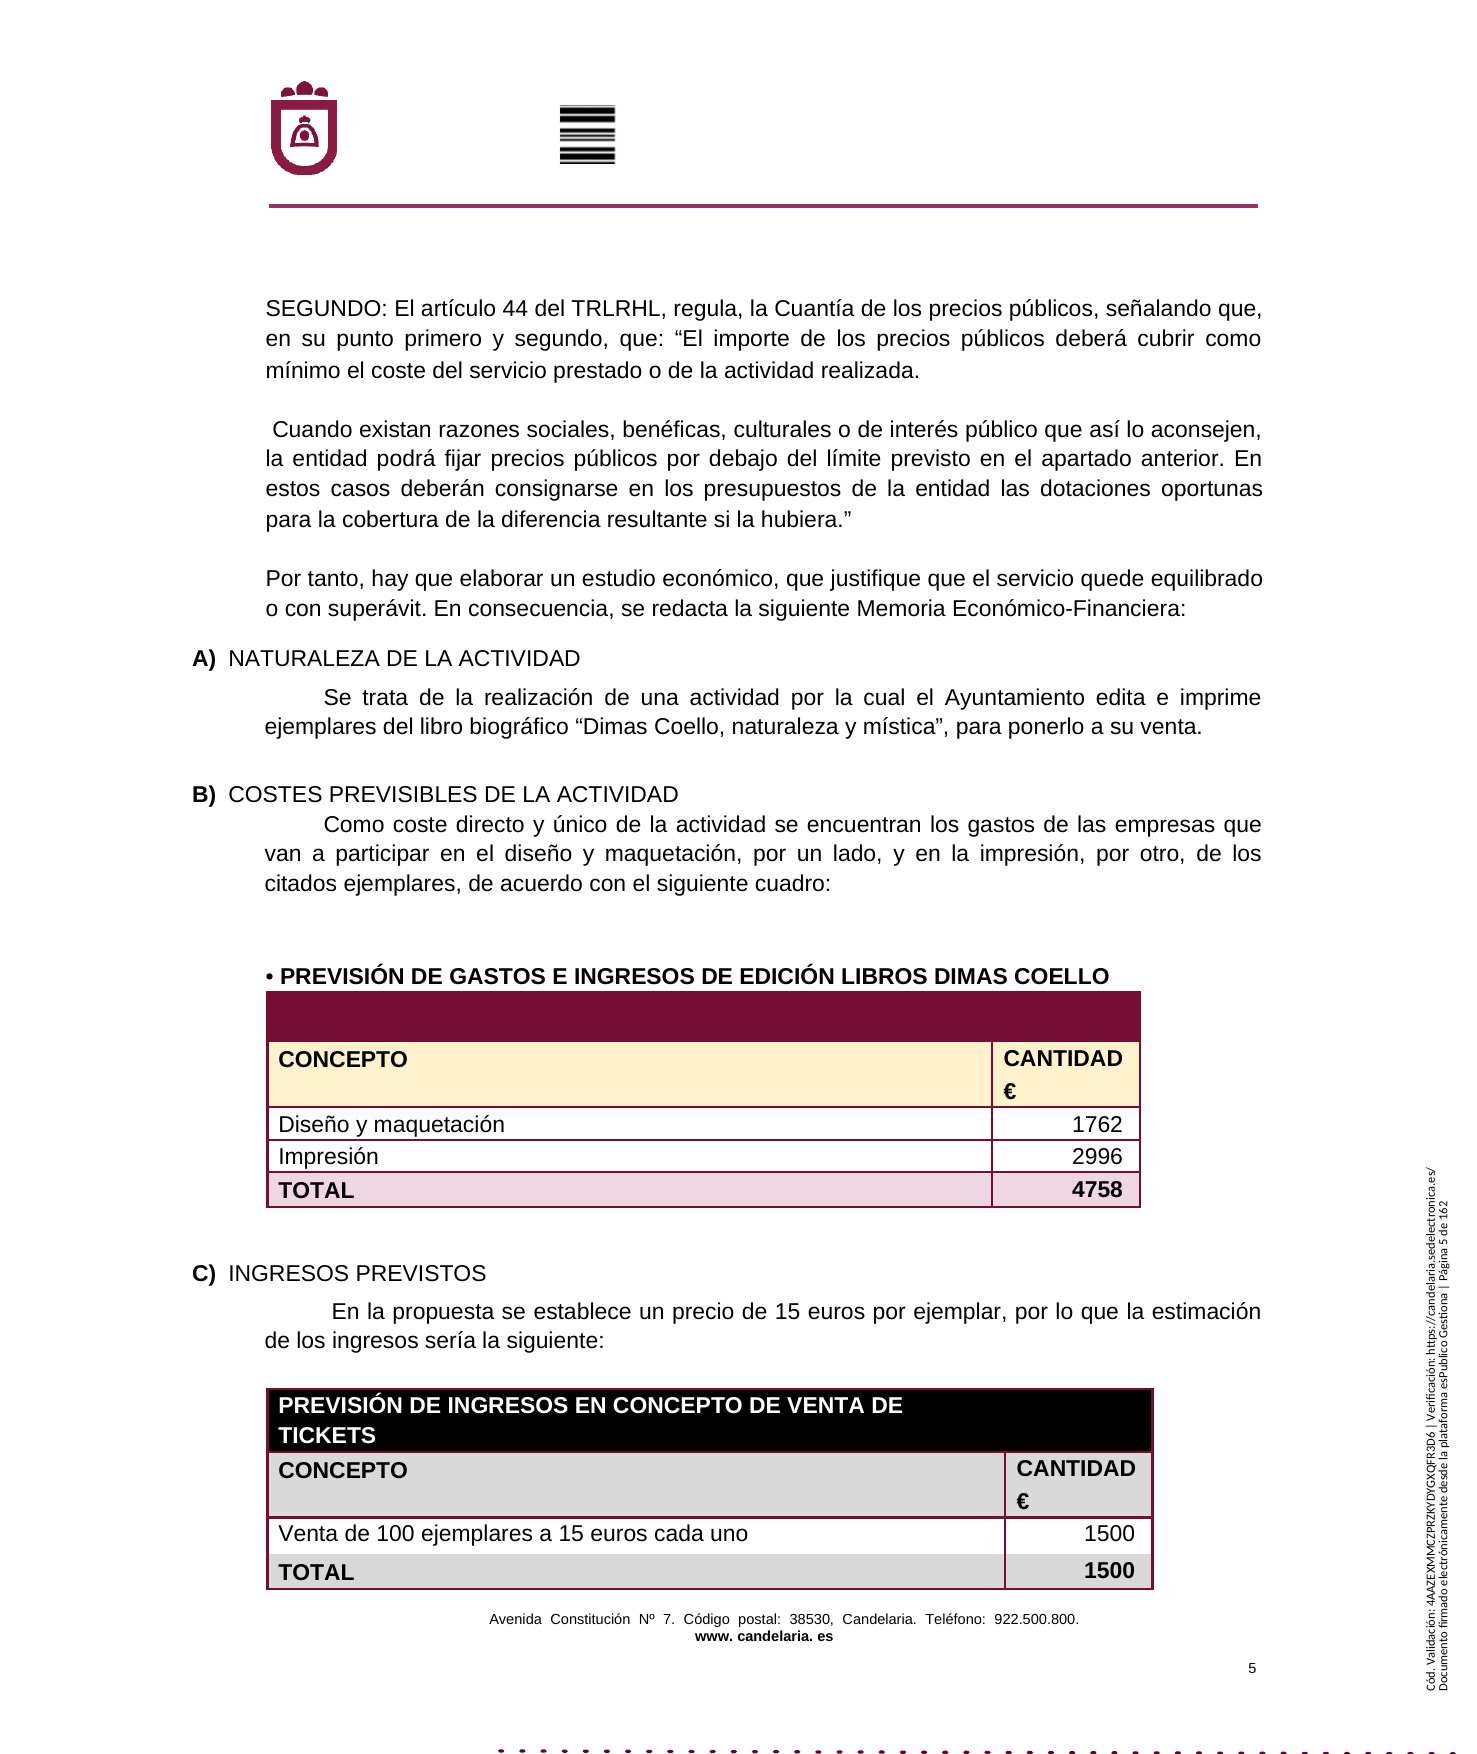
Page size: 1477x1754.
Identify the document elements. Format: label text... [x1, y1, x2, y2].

table_cell Diseño y maquetación [269, 1108, 991, 1139]
text Como coste directo y único de la actividad se encuentran los gastos de las empresas que van a participar en el diseño y maquetación, por un lado, y en la impresión, por otro, de los citados ejemplares, de acuerdo con el siguiente cuadro: [264, 811, 1263, 896]
table_cell 1500 [1006, 1519, 1151, 1554]
table_header [992, 993, 1139, 1040]
table_cell CONCEPTO [269, 1042, 991, 1106]
table_cell 1762 [993, 1108, 1139, 1139]
table_cell CANTIDAD € [993, 1042, 1139, 1106]
text Se trata de la realización de una actividad por la cual el Ayuntamiento edita e imprime ejemplares del libro biográfico “Dimas Coello, naturaleza y mística”, para ponerlo a su venta. [264, 683, 1263, 739]
table_header [1005, 1390, 1151, 1451]
text Por tanto, hay que elaborar un estudio económico, que justifique que el servicio quede equilibrado o con superávit. En consecuencia, se redacta la siguiente Memoria Económico-Financiera: [265, 565, 1263, 621]
table_header PREVISIÓN DE INGRESOS EN CONCEPTO DE VENTA DE TICKETS [269, 1390, 1005, 1451]
list INGRESOS PREVISTOS [192, 1259, 1263, 1286]
table_cell 1500 [1006, 1555, 1151, 1588]
table_header [269, 993, 992, 1040]
table_cell 4758 [993, 1173, 1139, 1206]
text Cuando existan razones sociales, benéficas, culturales o de interés público que así lo aconsejen, la entidad podrá fijar precios públicos por debajo del límite previsto en el apartado anterior. En estos casos deberán consignarse en los presupuestos de la entidad las dotaciones oportunas para la cobertura de la diferencia resultante si la hubiera.” [265, 416, 1263, 533]
list COSTES PREVISIBLES DE LA ACTIVIDAD [192, 781, 1263, 807]
text En la propuesta se establece un precio de 15 euros por ejemplar, por lo que la estimación de los ingresos sería la siguiente: [264, 1298, 1263, 1354]
table_cell CANTIDAD € [1006, 1453, 1151, 1516]
table_cell CONCEPTO [269, 1453, 1004, 1516]
list NATURALEZA DE LA ACTIVIDAD [192, 645, 1263, 671]
table_cell 2996 [993, 1141, 1139, 1171]
text SEGUNDO: El artículo 44 del TRLRHL, regula, la Cuantía de los precios públicos, señalando que, en su punto primero y segundo, que: “El importe de los precios públicos deberá cubrir como mínimo el coste del servicio prestado o de la actividad realizada. [265, 295, 1263, 383]
text • PREVISIÓN DE GASTOS E INGRESOS DE EDICIÓN LIBROS DIMAS COELLO [265, 961, 1263, 990]
table_cell Venta de 100 ejemplares a 15 euros cada uno [269, 1519, 1004, 1554]
table_cell Impresión [269, 1141, 991, 1171]
table_cell TOTAL [269, 1173, 991, 1206]
table_cell TOTAL [269, 1555, 1004, 1588]
